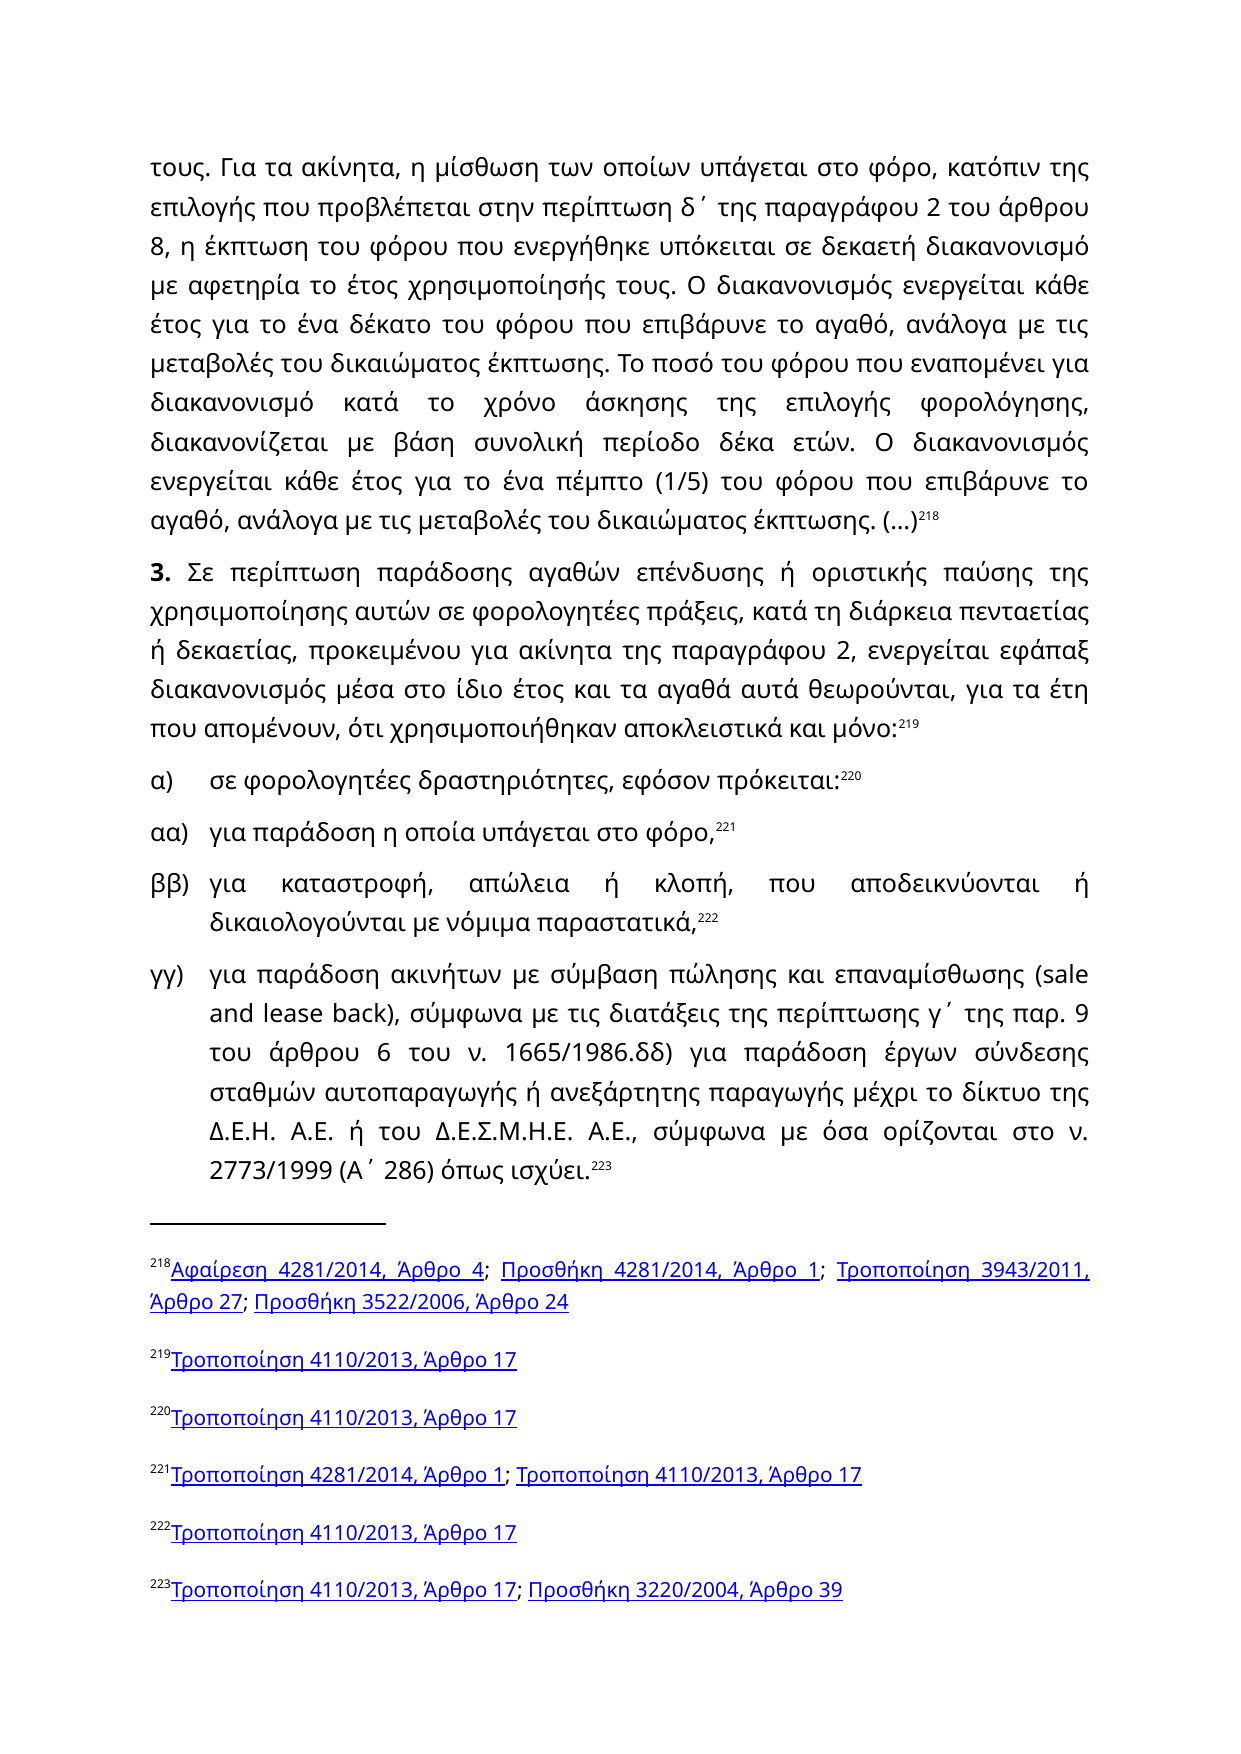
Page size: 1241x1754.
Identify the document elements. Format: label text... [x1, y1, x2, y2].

text Τροποποίηση 4110/2013, Άρθρο 17; Προσθήκη 3220/2004, Άρθρο 39 [150, 1576, 1090, 1604]
list γγ) για παράδοση ακινήτων με σύμβαση πώλησης και επαναμίσθωσης (sale and lease back), σύμφωνα με τις διατάξεις της περίπτωσης γ΄ της παρ. 9 του άρθρου 6 του ν. 1665/1986.δδ) για παράδοση έργων σύνδεσης σταθμών αυτοπαραγωγής ή ανεξάρτητης παραγωγής μέχρι το δίκτυο της Δ.Ε.Η. Α.Ε. ή του Δ.Ε.Σ.Μ.Η.Ε. Α.Ε., σύμφωνα με όσα ορίζονται στο ν. 2773/1999 (Α΄ 286) όπως ισχύει. [150, 957, 1090, 1187]
text Τροποποίηση 4110/2013, Άρθρο 17 [150, 1345, 1090, 1373]
list α) σε φορολογητέες δραστηριότητες, εφόσον πρόκειται: [150, 762, 1090, 797]
text Αφαίρεση 4281/2014, Άρθρο 4; Προσθήκη 4281/2014, Άρθρο 1; Τροποποίηση 3943/2011, Άρθρο 27; Προσθήκη 3522/2006, Άρθρο 24 [150, 1255, 1090, 1316]
list ββ) για καταστροφή, απώλεια ή κλοπή, που αποδεικνύονται ή δικαιολογούνται με νόμιμα παραστατικά, [150, 866, 1090, 939]
list αα) για παράδοση η οποία υπάγεται στο φόρο, [150, 814, 1090, 848]
text Τροποποίηση 4110/2013, Άρθρο 17 [150, 1518, 1090, 1546]
text 3. Σε περίπτωση παράδοσης αγαθών επένδυσης ή οριστικής παύσης της χρησιμοποίησης αυτών σε φορολογητέες πράξεις, κατά τη διάρκεια πενταετίας ή δεκαετίας, προκειμένου για ακίνητα της παραγράφου 2, ενεργείται εφάπαξ διακανονισμός μέσα στο ίδιο έτος και τα αγαθά αυτά θεωρούνται, για τα έτη που απομένουν, ότι χρησιμοποιήθηκαν αποκλειστικά και μόνο: [150, 554, 1090, 745]
text Τροποποίηση 4281/2014, Άρθρο 1; Τροποποίηση 4110/2013, Άρθρο 17 [150, 1460, 1090, 1489]
text Τροποποίηση 4110/2013, Άρθρο 17 [150, 1403, 1090, 1431]
text τους. Για τα ακίνητα, η μίσθωση των οποίων υπάγεται στο φόρο, κατόπιν της επιλογής που προβλέπεται στην περίπτωση δ΄ της παραγράφου 2 του άρθρου 8, η έκπτωση του φόρου που ενεργήθηκε υπόκειται σε δεκαετή διακανονισμό με αφετηρία το έτος χρησιμοποίησής τους. Ο διακανονισμός ενεργείται κάθε έτος για το ένα δέκατο του φόρου που επιβάρυνε το αγαθό, ανάλογα με τις μεταβολές του δικαιώματος έκπτωσης. Το ποσό του φόρου που εναπομένει για διακανονισμό κατά το χρόνο άσκησης της επιλογής φορολόγησης, διακανονίζεται με βάση συνολική περίοδο δέκα ετών. Ο διακανονισμός ενεργείται κάθε έτος για το ένα πέμπτο (1/5) του φόρου που επιβάρυνε το αγαθό, ανάλογα με τις μεταβολές του δικαιώματος έκπτωσης. (…) [150, 150, 1090, 537]
